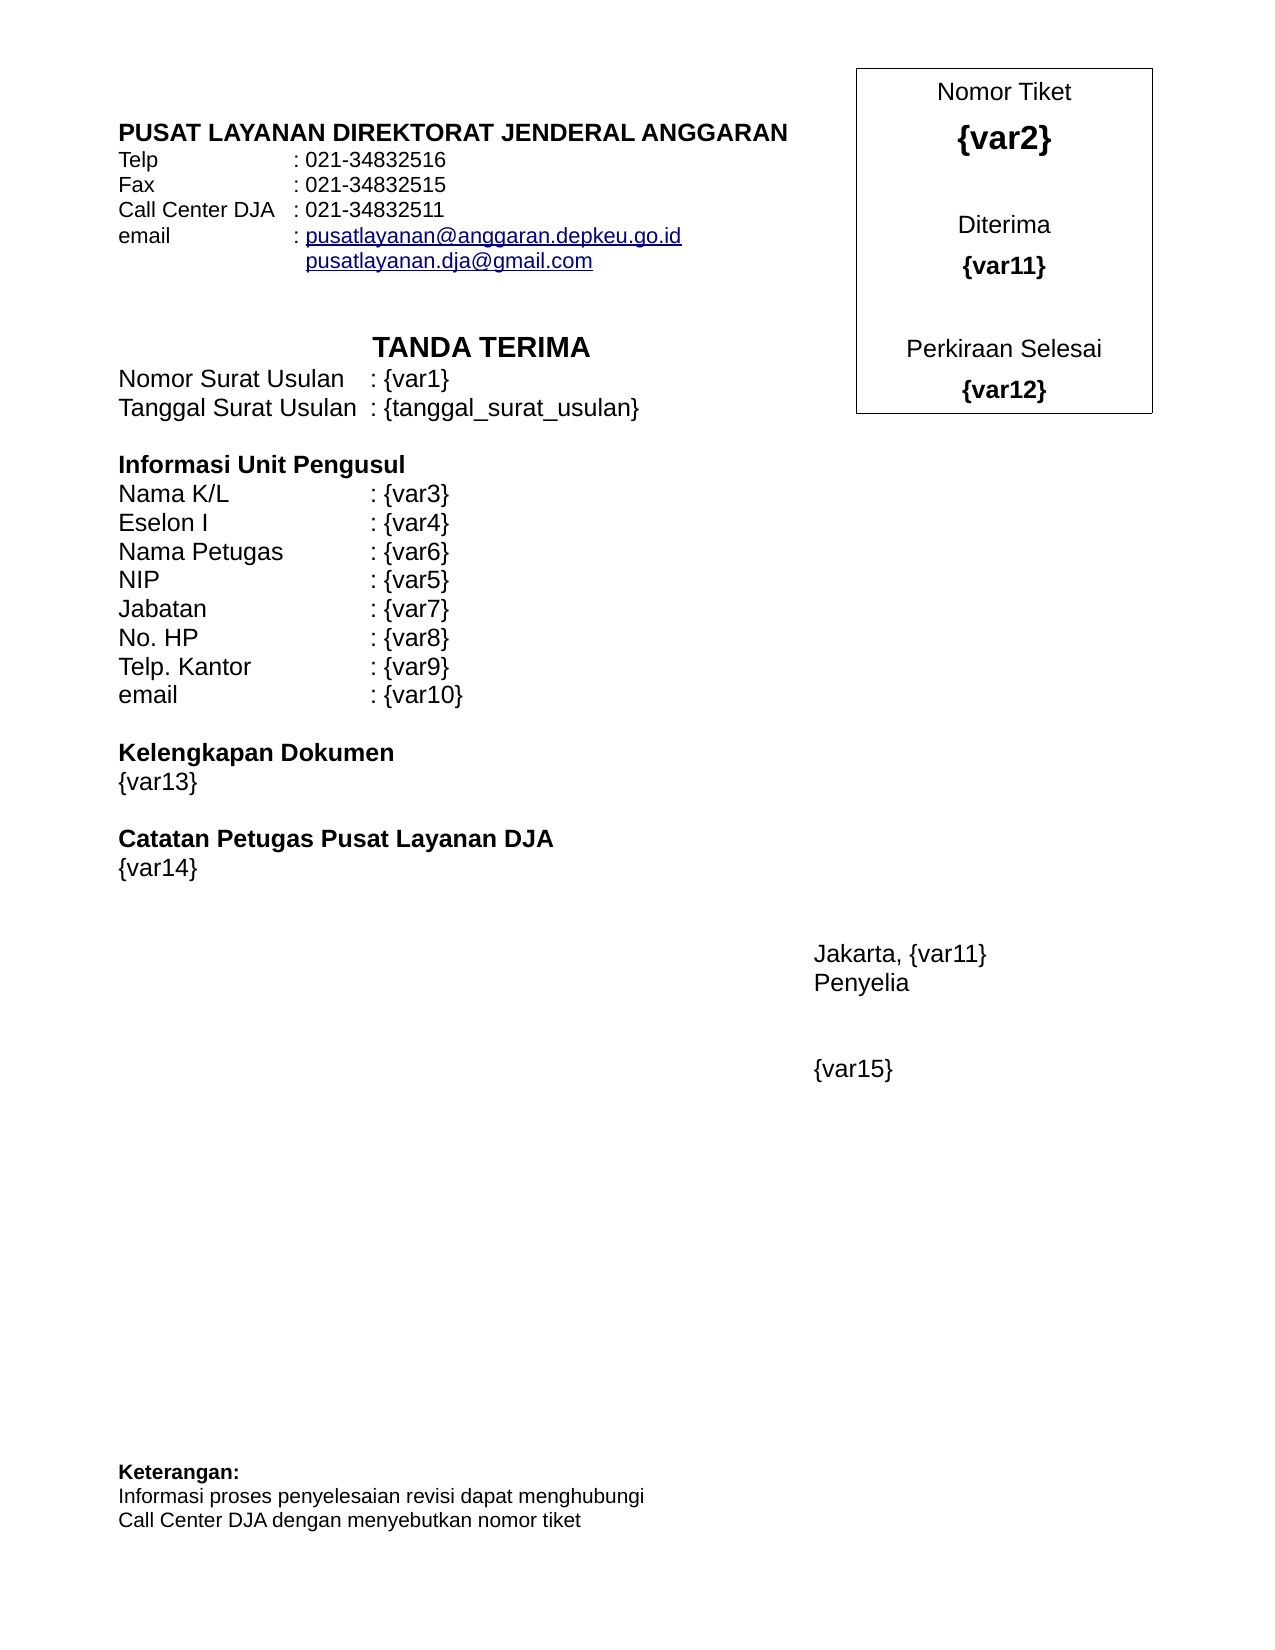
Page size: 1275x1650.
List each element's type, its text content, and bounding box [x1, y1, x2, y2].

text Tanggal Surat Usulan : {tanggal_surat_usulan} [118, 393, 1157, 421]
text Nomor Surat Usulan : {var1} [118, 364, 856, 393]
text Jabatan : {var7} [118, 594, 1157, 623]
text Call Center DJA : 021-34832511 [118, 197, 856, 222]
text {var15} [118, 1054, 1157, 1083]
text Perkiraan Selesai [865, 334, 1143, 362]
text Nama Petugas : {var6} [118, 536, 1157, 565]
text {var11} [865, 251, 1143, 280]
text {var2} [865, 118, 1143, 156]
text NIP : {var5} [118, 565, 1157, 594]
text Telp : 021-34832516 [118, 147, 856, 172]
text Catatan Petugas Pusat Layanan DJA [118, 824, 1157, 853]
text Nama K/L : {var3} [118, 479, 1157, 508]
text {var13} [118, 766, 1157, 795]
text Nomor Tiket [865, 76, 1143, 105]
text pusatlayanan.dja@gmail.com [118, 248, 856, 273]
text {var12} [865, 375, 1143, 404]
text Telp. Kantor : {var9} [118, 651, 1157, 680]
text Jakarta, {var11} [118, 939, 1157, 968]
text PUSAT LAYANAN DIREKTORAT JENDERAL ANGGARAN [118, 118, 856, 147]
text email : pusatlayanan@anggaran.depkeu.go.id [118, 222, 856, 248]
text No. HP : {var8} [118, 623, 1157, 651]
text Informasi Unit Pengusul [118, 450, 1157, 479]
text email : {var10} [118, 680, 1157, 709]
text Penyelia [118, 968, 1157, 996]
text {var14} [118, 853, 1157, 881]
text Eselon I : {var4} [118, 508, 1157, 536]
text Diterima [865, 210, 1143, 239]
text Fax : 021-34832515 [118, 172, 856, 197]
text TANDA TERIMA [118, 330, 856, 364]
text Kelengkapan Dokumen [118, 738, 1157, 766]
